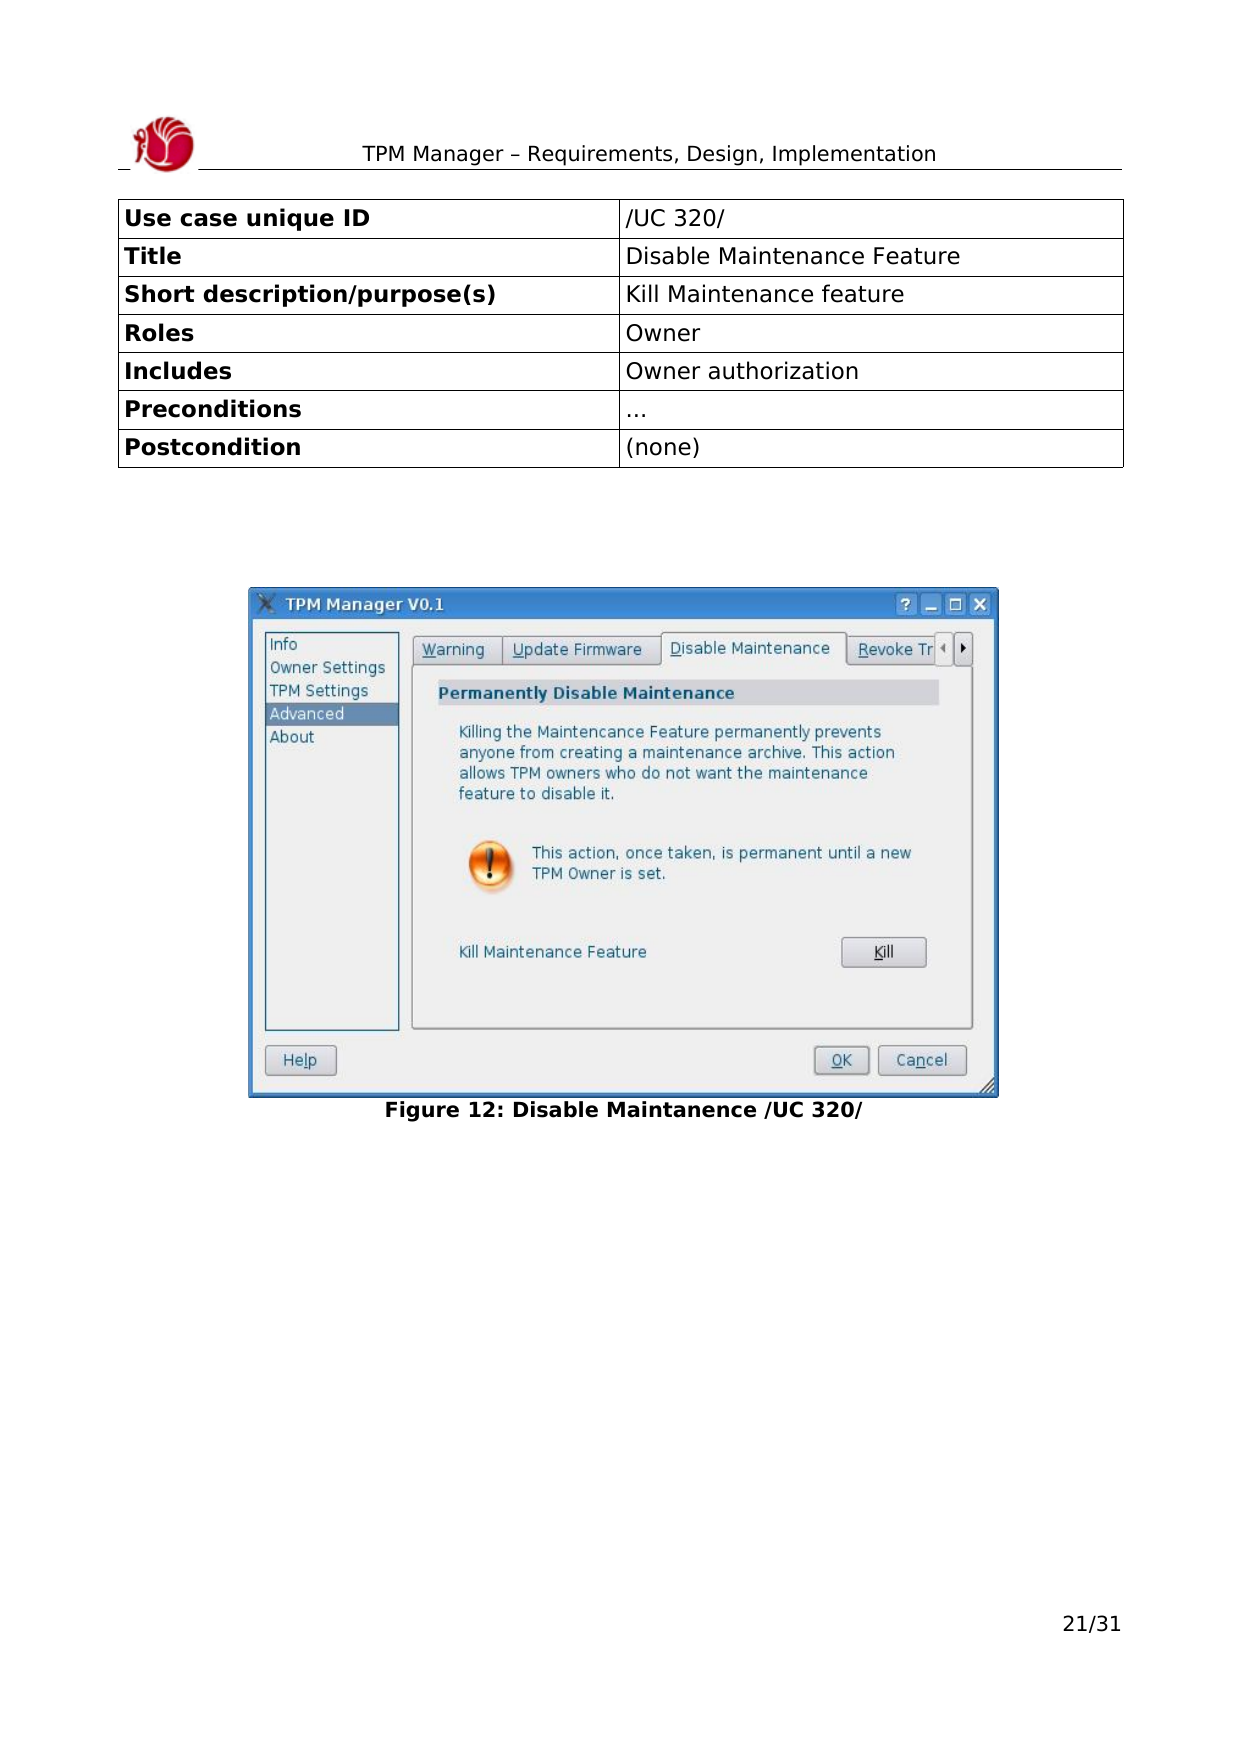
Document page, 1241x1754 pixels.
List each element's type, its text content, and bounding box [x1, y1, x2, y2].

table_cell Kill Maintenance feature [620, 277, 1123, 314]
text Figure 12: Disable Maintanence /UC 320/ [248, 1098, 999, 1122]
picture [130, 114, 199, 174]
table_cell Postcondition [119, 430, 619, 467]
table_cell Short description/purpose(s) [119, 277, 619, 314]
table_header /UC 320/ [620, 200, 1123, 237]
table_cell Roles [119, 315, 619, 352]
table_cell Includes [119, 353, 619, 390]
table_cell Owner [620, 315, 1123, 352]
table_cell Title [119, 239, 619, 276]
table_cell Disable Maintenance Feature [620, 239, 1123, 276]
table_cell Owner authorization [620, 353, 1123, 390]
picture [248, 587, 999, 1098]
table_cell ... [620, 391, 1123, 429]
table_header Use case unique ID [119, 200, 619, 237]
table_cell (none) [620, 430, 1123, 467]
table_cell Preconditions [119, 391, 619, 429]
